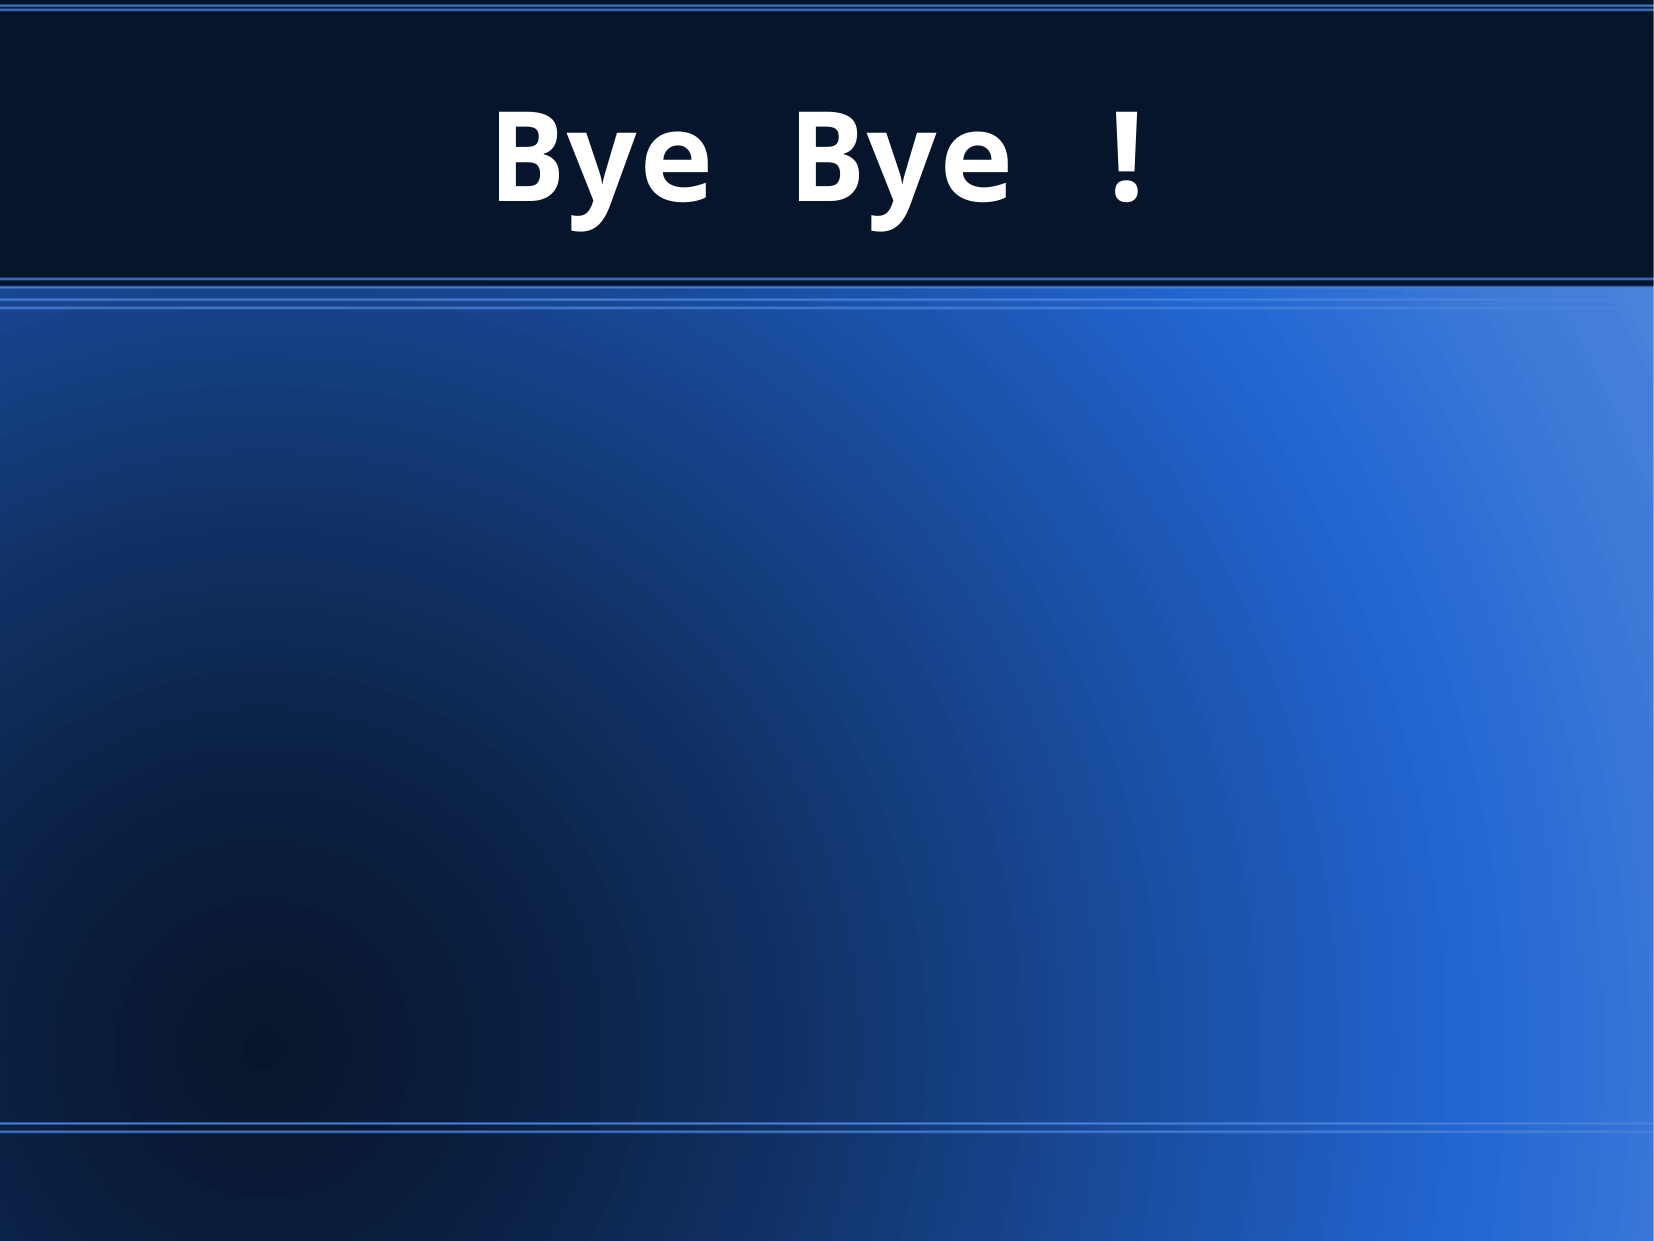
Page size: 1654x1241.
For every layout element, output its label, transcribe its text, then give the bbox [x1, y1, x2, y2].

picture [0, 0, 1654, 1241]
title Bye Bye ! [82, 49, 1571, 257]
